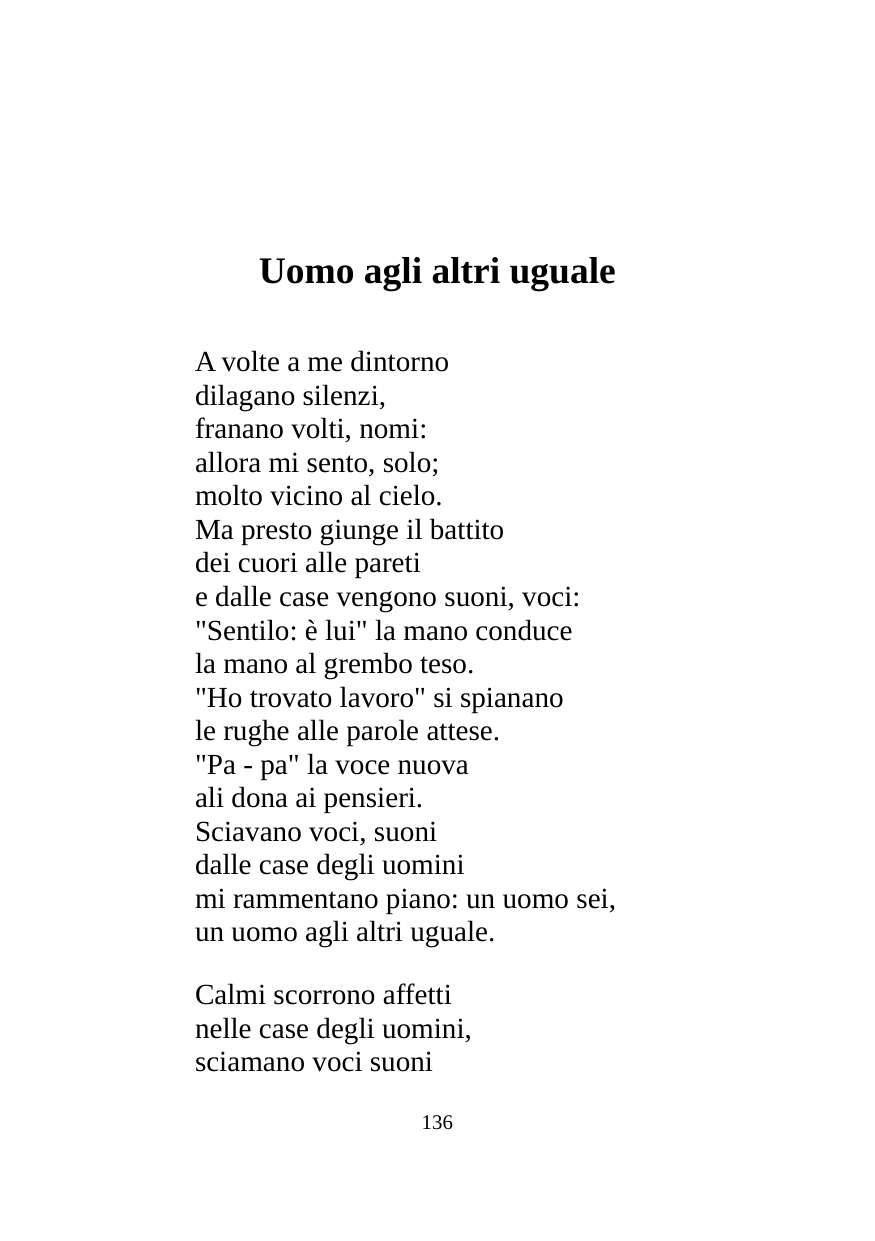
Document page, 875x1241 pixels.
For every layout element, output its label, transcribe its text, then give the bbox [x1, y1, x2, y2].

subtitle Uomo agli altri uguale [106, 248, 768, 291]
text Calmi scorrono affetti nelle case degli uomini, sciamano voci suoni [195, 977, 768, 1078]
text A volte a me dintorno dilagano silenzi, franano volti, nomi: allora mi sento, solo; molto vicino al cielo. Ma presto giunge il battito dei cuori alle pareti e dalle case vengono suoni, voci: "Sentilo: è lui" la mano conduce la mano al grembo teso. "Ho trovato lavoro" si spianano le rughe alle parole attese. "Pa - pa" la voce nuova ali dona ai pensieri. Sciavano voci, suoni dalle case degli uomini mi rammentano piano: un uomo sei, un uomo agli altri uguale. [195, 344, 768, 948]
